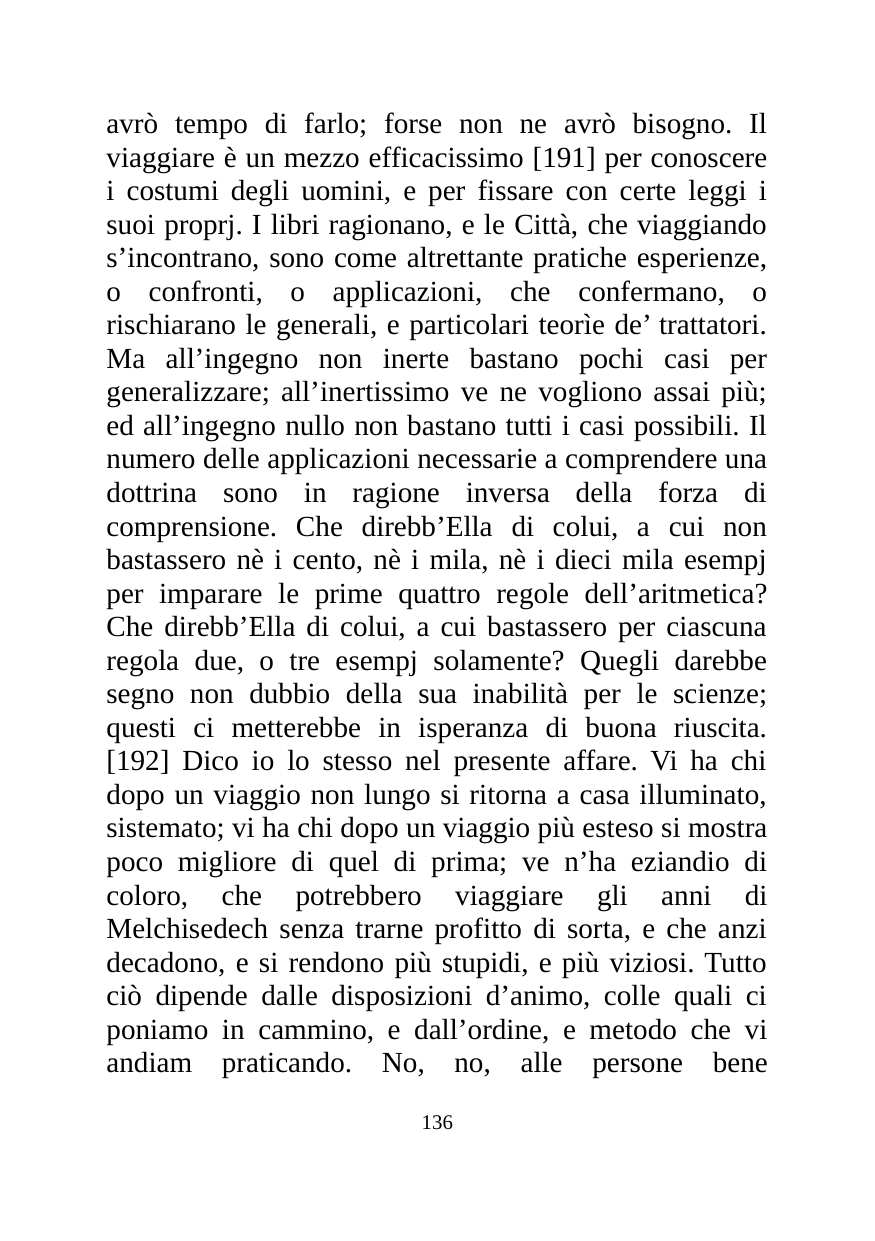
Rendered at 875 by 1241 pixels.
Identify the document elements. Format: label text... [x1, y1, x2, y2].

text avrò tempo di farlo; forse non ne avrò bisogno. Il viaggiare è un mezzo efficacissimo [191] per conoscere i costumi degli uomini, e per fissare con certe leggi i suoi proprj. I libri ragionano, e le Città, che viaggiando s’incontrano, sono come altrettante pratiche esperienze, o confronti, o applicazioni, che confermano, o rischiarano le generali, e particolari teorìe de’ trattatori. Ma all’ingegno non inerte bastano pochi casi per generalizzare; all’inertissimo ve ne vogliono assai più; ed all’ingegno nullo non bastano tutti i casi possibili. Il numero delle applicazioni necessarie a comprendere una dottrina sono in ragione inversa della forza di comprensione. Che direbb’Ella di colui, a cui non bastassero nè i cento, nè i mila, nè i dieci mila esempj per imparare le prime quattro regole dell’aritmetica? Che direbb’Ella di colui, a cui bastassero per ciascuna regola due, o tre esempj solamente? Quegli darebbe segno non dubbio della sua inabilità per le scienze; questi ci metterebbe in isperanza di buona riuscita. [192] Dico io lo stesso nel presente affare. Vi ha chi dopo un viaggio non lungo si ritorna a casa illuminato, sistemato; vi ha chi dopo un viaggio più esteso si mostra poco migliore di quel di prima; ve n’ha eziandio di coloro, che potrebbero viaggiare gli anni di Melchisedech senza trarne profitto di sorta, e che anzi decadono, e si rendono più stupidi, e più viziosi. Tutto ciò dipende dalle disposizioni d’animo, colle quali ci poniamo in cammino, e dall’ordine, e metodo che vi andiam praticando. No, no, alle persone bene [106, 106, 768, 1079]
